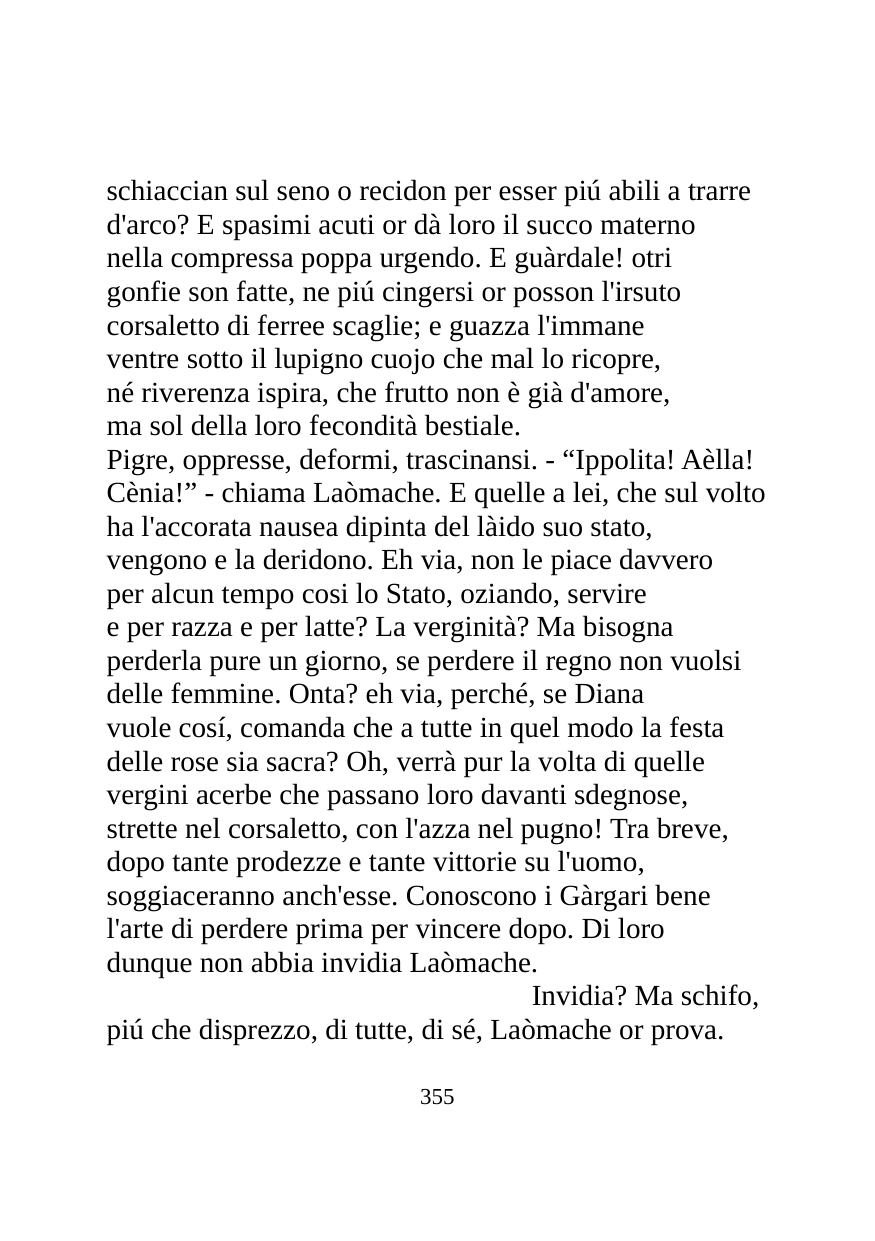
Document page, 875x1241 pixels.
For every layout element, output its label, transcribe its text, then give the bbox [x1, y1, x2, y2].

text nella compressa poppa urgendo. E guàrdale! otri [106, 241, 768, 274]
text dunque non abbia invidia Laòmache. [106, 945, 768, 978]
text gonfie son fatte, ne piú cingersi or posson l'irsuto [106, 274, 768, 308]
text piú che disprezzo, di tutte, di sé, Laòmache or prova. [106, 1012, 768, 1046]
text delle rose sia sacra? Oh, verrà pur la volta di quelle [106, 744, 768, 777]
text ha l'accorata nausea dipinta del làido suo stato, [106, 509, 768, 542]
text l'arte di perdere prima per vincere dopo. Di loro [106, 911, 768, 945]
text vuole cosí, comanda che a tutte in quel modo la festa [106, 710, 768, 744]
text d'arco? E spasimi acuti or dà loro il succo materno [106, 207, 768, 241]
text Pigre, oppresse, deformi, trascinansi. - “Ippolita! Aèlla! [106, 442, 768, 475]
text perderla pure un giorno, se perdere il regno non vuolsi [106, 643, 768, 677]
text schiaccian sul seno o recidon per esser piú abili a trarre [106, 173, 768, 207]
text e per razza e per latte? La verginità? Ma bisogna [106, 609, 768, 643]
text corsaletto di ferree scaglie; e guazza l'immane [106, 308, 768, 341]
text dopo tante prodezze e tante vittorie su l'uomo, [106, 844, 768, 878]
text né riverenza ispira, che frutto non è già d'amore, [106, 375, 768, 408]
text vergini acerbe che passano loro davanti sdegnose, [106, 777, 768, 811]
text strette nel corsaletto, con l'azza nel pugno! Tra breve, [106, 811, 768, 844]
text per alcun tempo cosi lo Stato, oziando, servire [106, 576, 768, 609]
text Invidia? Ma schifo, [458, 978, 768, 1012]
text ma sol della loro fecondità bestiale. [106, 408, 768, 442]
text soggiaceranno anch'esse. Conoscono i Gàrgari bene [106, 878, 768, 911]
text Cènia!” - chiama Laòmache. E quelle a lei, che sul volto [106, 475, 768, 509]
text vengono e la deridono. Eh via, non le piace davvero [106, 542, 768, 576]
text ventre sotto il lupigno cuojo che mal lo ricopre, [106, 341, 768, 375]
text delle femmine. Onta? eh via, perché, se Diana [106, 677, 768, 710]
